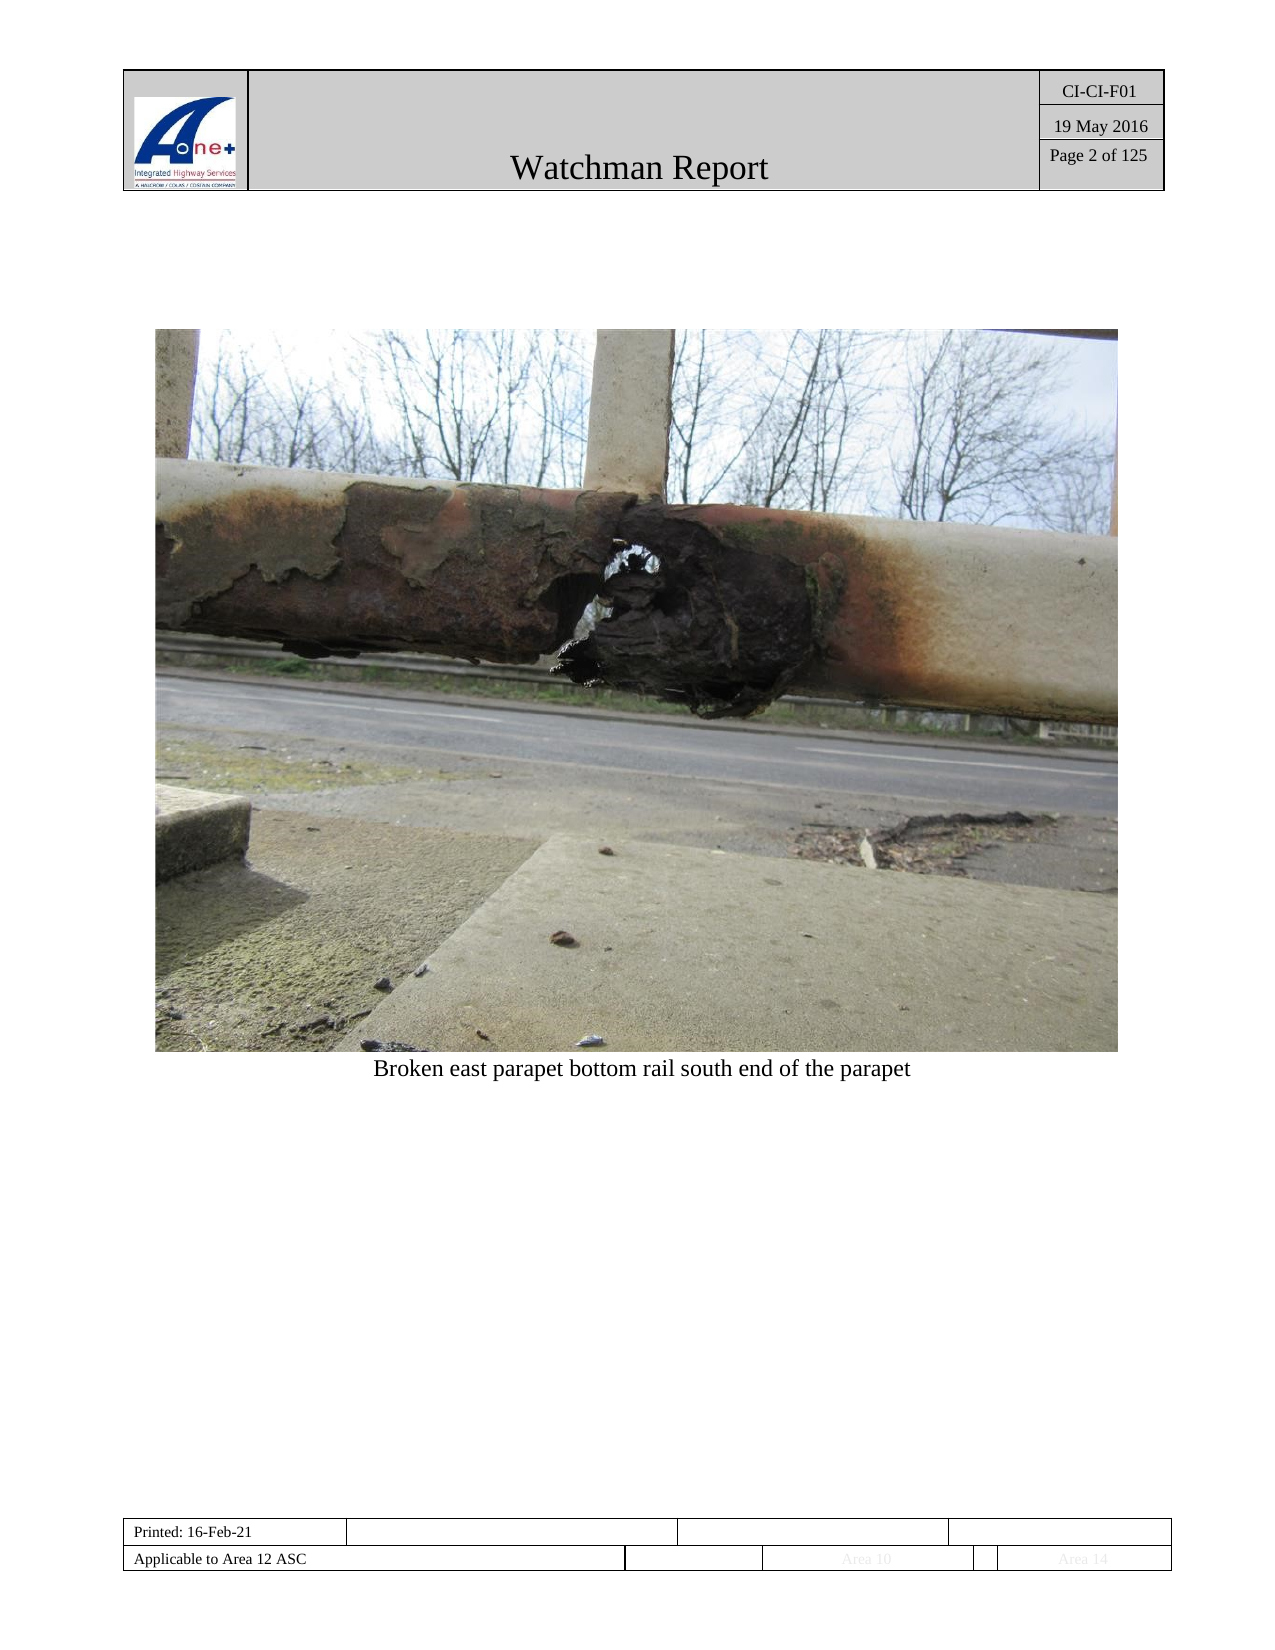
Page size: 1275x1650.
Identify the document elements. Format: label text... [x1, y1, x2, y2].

text Broken east parapet bottom rail south end of the parapet [373, 1054, 1147, 1082]
